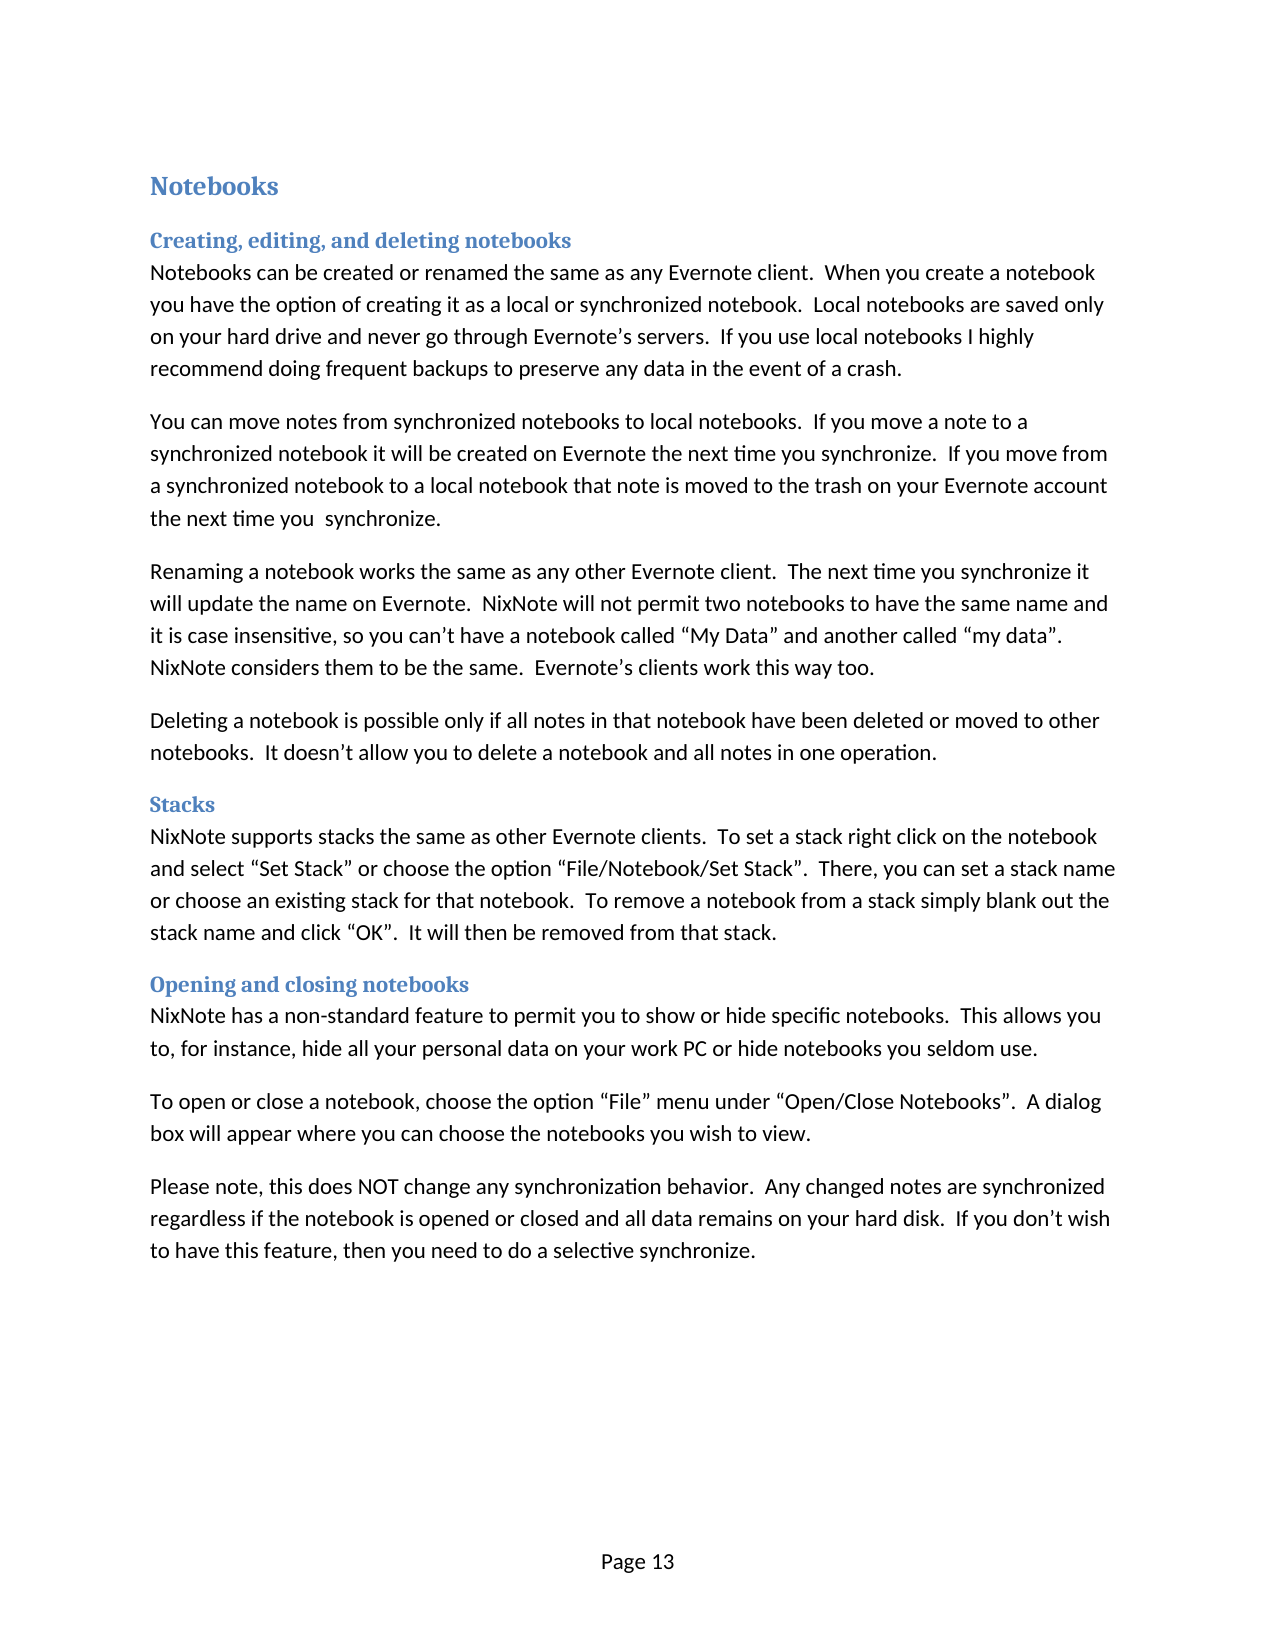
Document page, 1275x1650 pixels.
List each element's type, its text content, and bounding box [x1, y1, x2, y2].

text Notebooks can be created or renamed the same as any Evernote client. When you create a notebook you have the option of creating it as a local or synchronized notebook. Local notebooks are saved only on your hard drive and never go through Evernote’s servers. If you use local notebooks I highly recommend doing frequent backups to preserve any data in the event of a crash. [150, 258, 1125, 382]
text NixNote supports stacks the same as other Evernote clients. To set a stack right click on the notebook and select “Set Stack” or choose the option “File/Notebook/Set Stack”. There, you can set a stack name or choose an existing stack for that notebook. To remove a notebook from a stack simply blank out the stack name and click “OK”. It will then be removed from that stack. [150, 822, 1125, 946]
subtitle Creating, editing, and deleting notebooks [150, 227, 1125, 254]
subtitle Notebooks [150, 171, 1125, 202]
subtitle Stacks [150, 792, 1125, 818]
text Deleting a notebook is possible only if all notes in that notebook have been deleted or moved to other notebooks. It doesn’t allow you to delete a notebook and all notes in one operation. [150, 706, 1125, 767]
subtitle Opening and closing notebooks [150, 971, 1125, 998]
text You can move notes from synchronized notebooks to local notebooks. If you move a note to a synchronized notebook it will be created on Evernote the next time you synchronize. If you move from a synchronized notebook to a local notebook that note is moved to the trash on your Evernote account the next time you synchronize. [150, 407, 1125, 532]
text Please note, this does NOT change any synchronization behavior. Any changed notes are synchronized regardless if the notebook is opened or closed and all data remains on your hard disk. If you don’t wish to have this feature, then you need to do a selective synchronize. [150, 1172, 1125, 1264]
text To open or close a notebook, choose the option “File” menu under “Open/Close Notebooks”. A dialog box will appear where you can choose the notebooks you wish to view. [150, 1087, 1125, 1147]
text NixNote has a non-standard feature to permit you to show or hide specific notebooks. This allows you to, for instance, hide all your personal data on your work PC or hide notebooks you seldom use. [150, 1002, 1125, 1062]
text Renaming a notebook works the same as any other Evernote client. The next time you synchronize it will update the name on Evernote. NixNote will not permit two notebooks to have the same name and it is case insensitive, so you can’t have a notebook called “My Data” and another called “my data”. NixNote considers them to be the same. Evernote’s clients work this way too. [150, 557, 1125, 681]
